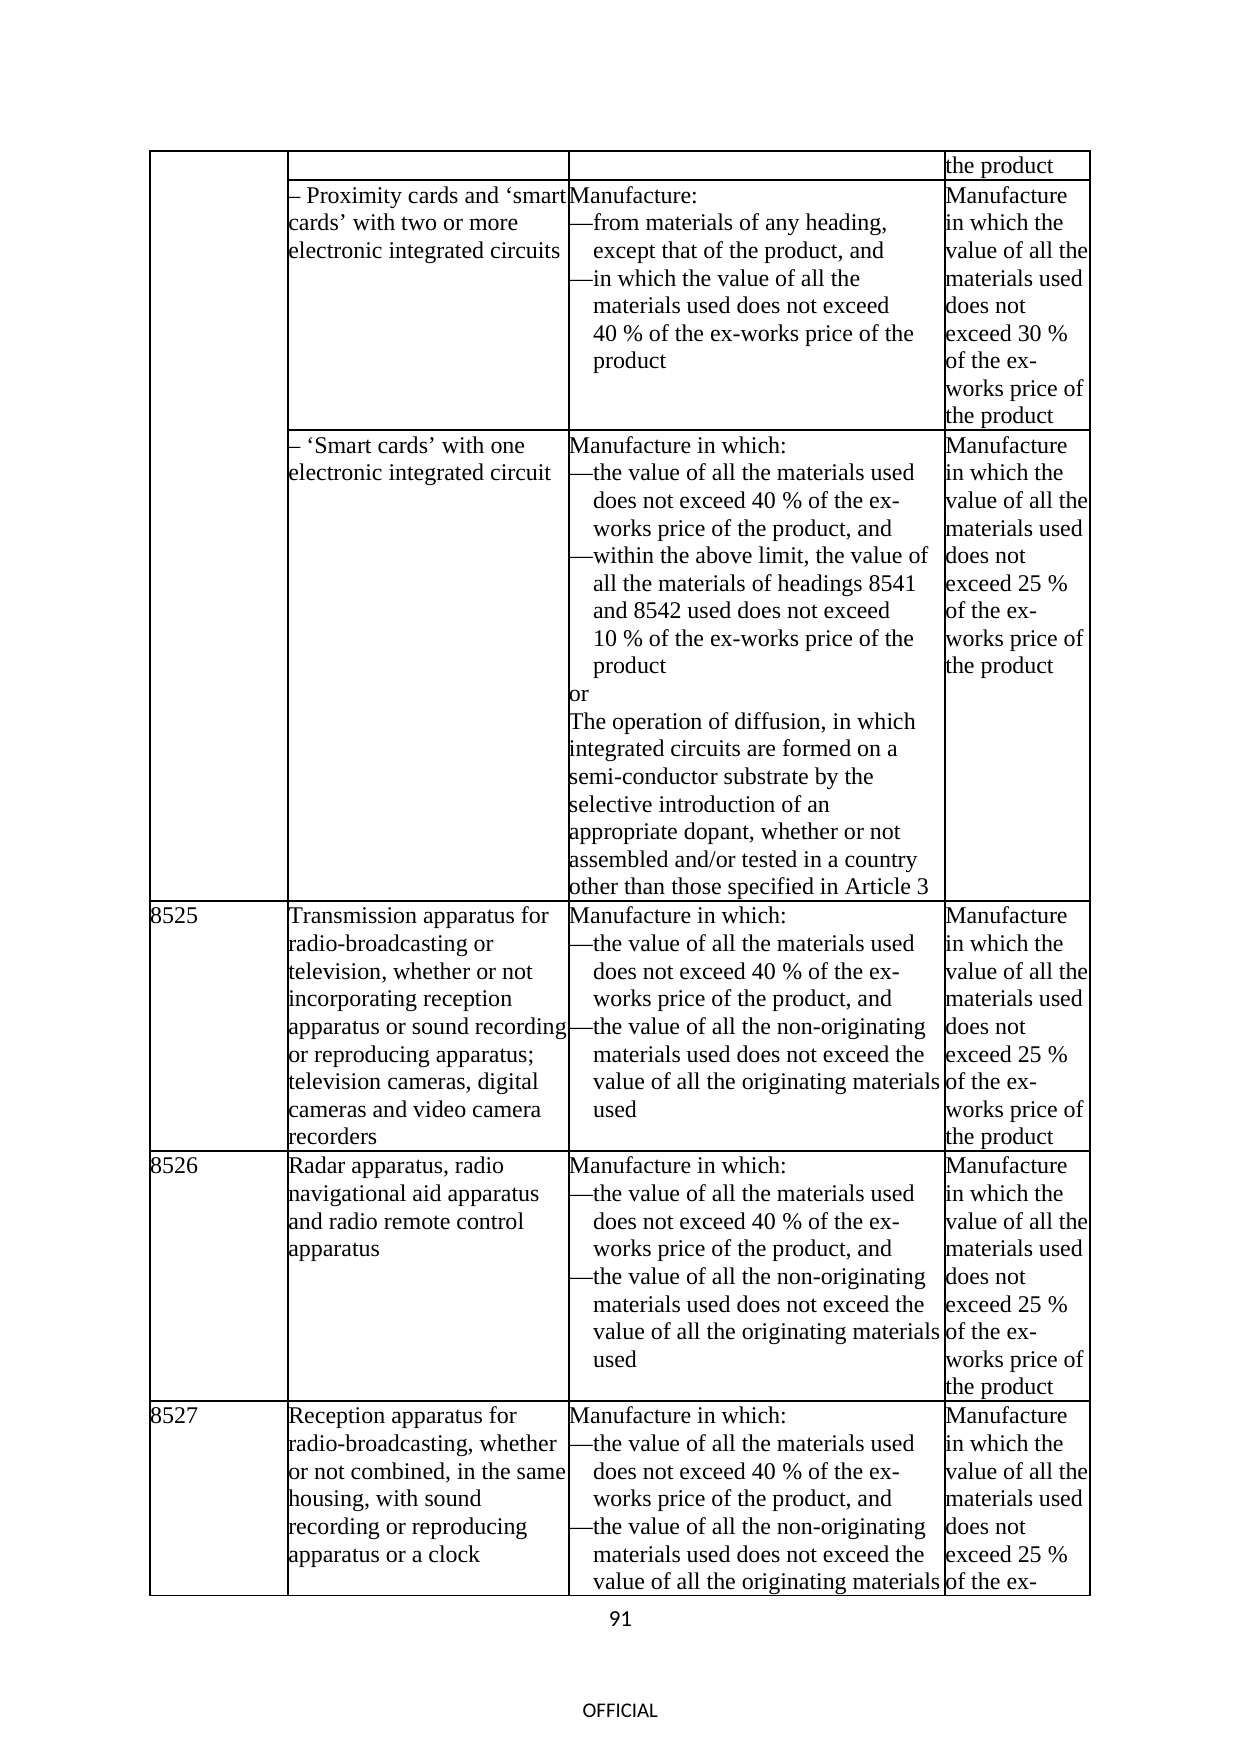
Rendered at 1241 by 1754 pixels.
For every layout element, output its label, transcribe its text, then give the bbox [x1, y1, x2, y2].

table_cell the product [946, 152, 1089, 179]
table_cell Manufacture in which: [570, 902, 944, 929]
table_cell Manufacture in which: [570, 431, 944, 458]
table_header the value of all the materials used does not exceed 40 % of the ex-works price of the product, and [593, 1179, 944, 1262]
table_cell Manufacture in which the value of all the materials used does not exceed 25 % of the ex-works price of the product [946, 902, 1089, 1150]
table_cell 8527 [151, 1402, 287, 1595]
table_header within the above limit, the value of all the materials of headings 8541 and 8542 used does not exceed 10 % of the ex-works price of the product [593, 541, 944, 679]
table_cell Manufacture: [570, 181, 944, 208]
table_header — [570, 1262, 593, 1372]
table_header — [570, 458, 593, 541]
table_cell Manufacture in which the value of all the materials used does not exceed 25 % of the ex-works price of the product [946, 431, 1089, 900]
table_cell [570, 374, 944, 429]
table_cell 8525 [151, 902, 287, 1150]
table_cell Manufacture in which the value of all the materials used does not exceed 25 % of the ex-works price of the product [946, 1152, 1089, 1400]
table_cell – ‘Smart cards’ with one electronic integrated circuit [289, 431, 568, 900]
table_header the value of all the materials used does not exceed 40 % of the ex-works price of the product, and [593, 1429, 944, 1512]
table_cell Radar apparatus, radio navigational aid apparatus and radio remote control apparatus [289, 1152, 568, 1400]
table_cell [570, 152, 944, 179]
table_cell [289, 152, 568, 179]
table_cell [151, 152, 287, 900]
table_cell [570, 1122, 944, 1150]
table_header — [570, 929, 593, 1012]
table_cell Reception apparatus for radio-broadcasting, whether or not combined, in the same housing, with sound recording or reproducing apparatus or a clock [289, 1402, 568, 1595]
table_cell 8526 [151, 1152, 287, 1400]
table_cell or The operation of diffusion, in which integrated circuits are formed on a semi-conductor substrate by the selective introduction of an appropriate dopant, whether or not assembled and/or tested in a country other than those specified in Article 3 [570, 679, 944, 900]
table_cell [570, 1372, 944, 1400]
table_header the value of all the non-originating materials used does not exceed the value of all the originating materials used [593, 1262, 944, 1372]
table_header the value of all the non-originating materials used does not exceed the value of all the originating materials used [593, 1012, 944, 1122]
table_cell Manufacture in which the value of all the materials used does not exceed 25 % of the ex- [946, 1402, 1089, 1595]
table_header — [570, 1012, 593, 1122]
table_header — [570, 264, 593, 374]
table_header — [570, 208, 593, 263]
table_header the value of all the non-originating materials used does not exceed the value of all the originating materials used [593, 1512, 944, 1595]
table_header the value of all the materials used does not exceed 40 % of the ex-works price of the product, and [593, 458, 944, 541]
table_cell Manufacture in which the value of all the materials used does not exceed 30 % of the ex-works price of the product [946, 181, 1089, 429]
table_header — [570, 1512, 593, 1595]
table_cell Transmission apparatus for radio-broadcasting or television, whether or not incorporating reception apparatus or sound recording or reproducing apparatus; television cameras, digital cameras and video camera recorders [289, 902, 568, 1150]
table_cell – Proximity cards and ‘smart cards’ with two or more electronic integrated circuits [289, 181, 568, 429]
table_header — [570, 541, 593, 679]
table_cell Manufacture in which: [570, 1402, 944, 1429]
table_header from materials of any heading, except that of the product, and [593, 208, 944, 263]
table_header — [570, 1179, 593, 1262]
table_header in which the value of all the materials used does not exceed 40 % of the ex-works price of the product [593, 264, 944, 374]
table_header the value of all the materials used does not exceed 40 % of the ex-works price of the product, and [593, 929, 944, 1012]
table_cell Manufacture in which: [570, 1152, 944, 1179]
table_header — [570, 1429, 593, 1512]
